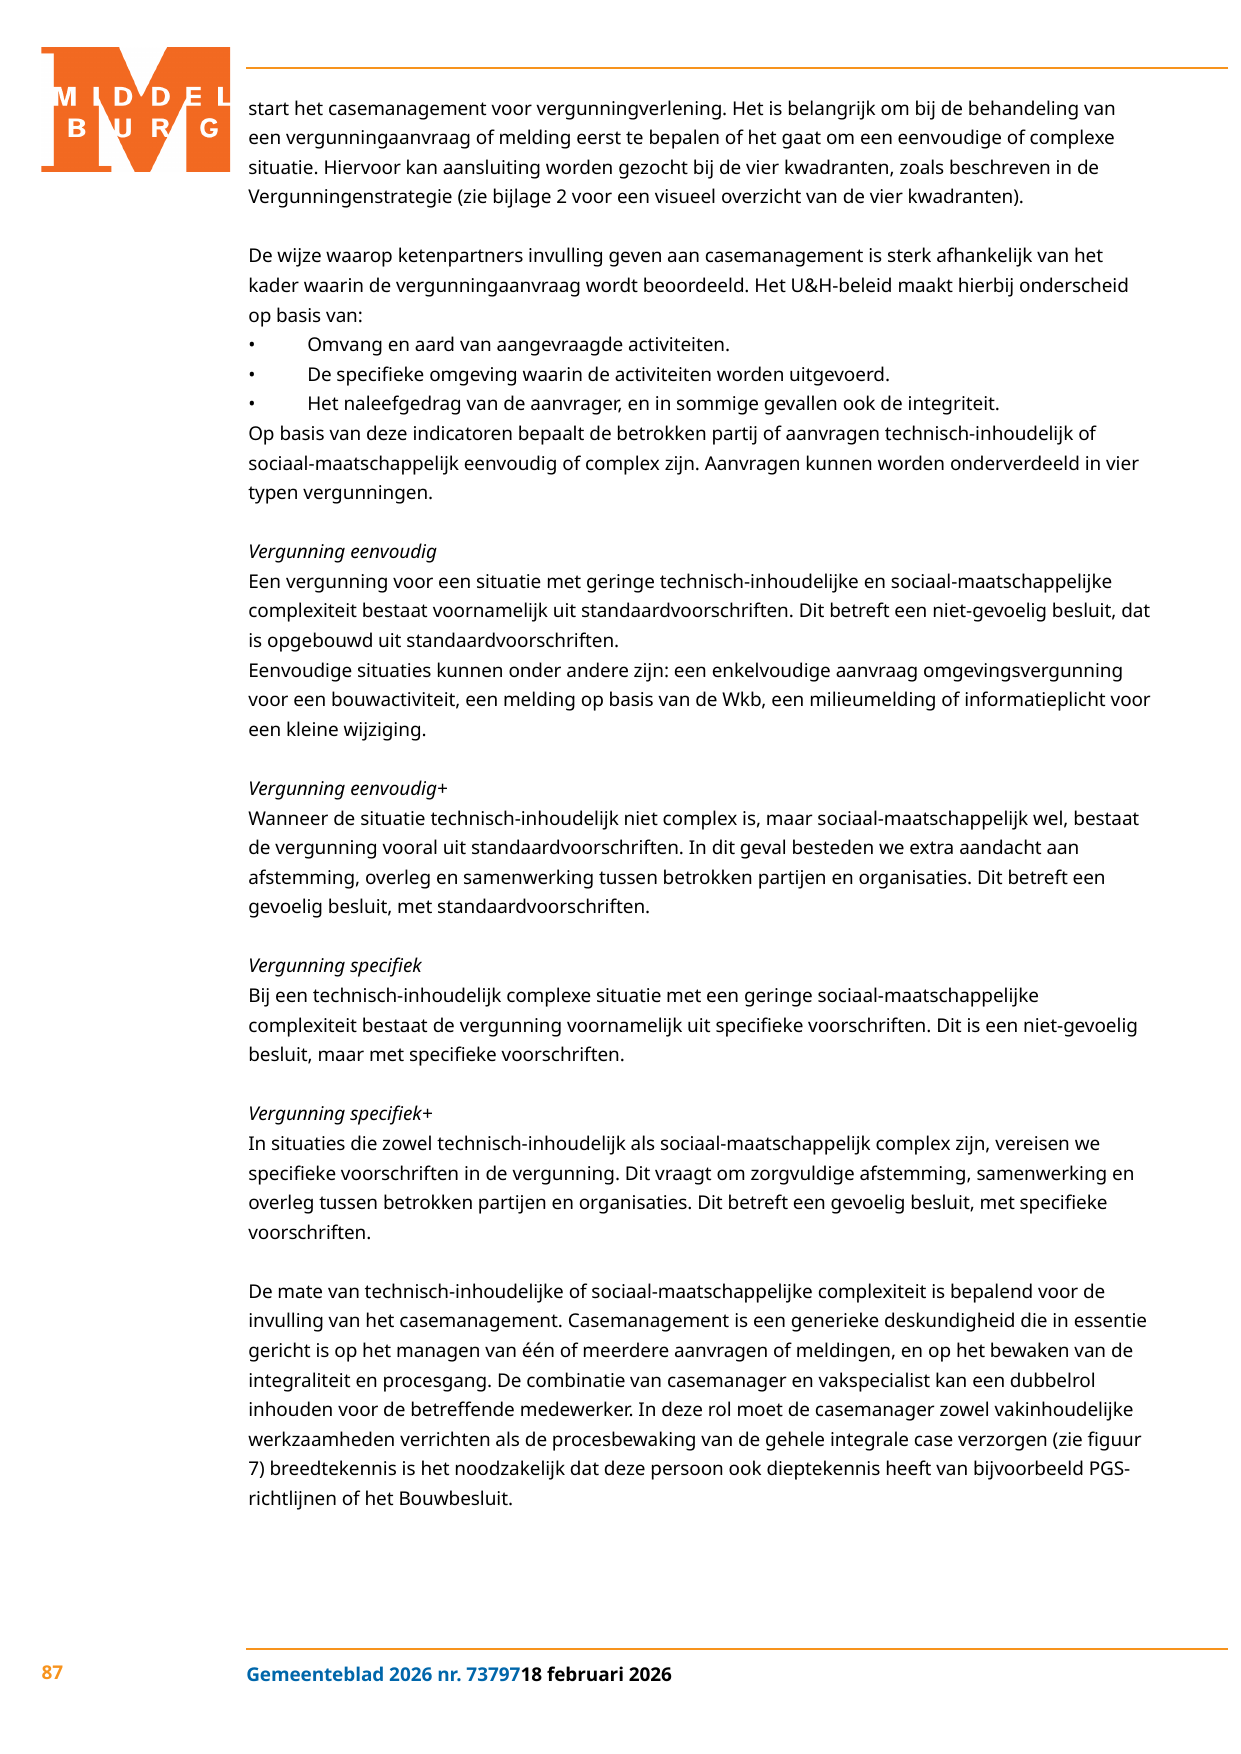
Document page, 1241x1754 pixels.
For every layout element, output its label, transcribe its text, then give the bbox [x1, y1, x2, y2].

text Een vergunning voor een situatie met geringe technisch-inhoudelijke en sociaal-maatschappelijke complexiteit bestaat voornamelijk uit standaardvoorschriften. Dit betreft een niet-gevoelig besluit, dat is opgebouwd uit standaardvoorschriften. [248, 568, 1152, 653]
text De wijze waarop ketenpartners invulling geven aan casemanagement is sterk afhankelijk van het kader waarin de vergunningaanvraag wordt beoordeeld. Het U&H-beleid maakt hierbij onderscheid op basis van: [248, 243, 1152, 328]
text Bij een technisch-inhoudelijk complexe situatie met een geringe sociaal-maatschappelijke complexiteit bestaat de vergunning voornamelijk uit specifieke voorschriften. Dit is een niet-gevoelig besluit, maar met specifieke voorschriften. [248, 982, 1152, 1067]
list De specifieke omgeving waarin de activiteiten worden uitgevoerd. [248, 361, 1152, 387]
list Omvang en aard van aangevraagde activiteiten. [248, 331, 1152, 357]
list Het naleefgedrag van de aanvrager, en in sommige gevallen ook de integriteit. [248, 391, 1152, 416]
text Vergunning specifiek [248, 953, 1152, 978]
text Wanneer de situatie technisch-inhoudelijk niet complex is, maar sociaal-maatschappelijk wel, bestaat de vergunning vooral uit standaardvoorschriften. In dit geval besteden we extra aandacht aan afstemming, overleg en samenwerking tussen betrokken partijen en organisaties. Dit betreft een gevoelig besluit, met standaardvoorschriften. [248, 805, 1152, 919]
text Vergunning eenvoudig+ [248, 775, 1152, 801]
text Vergunning specifiek+ [248, 1101, 1152, 1126]
text Eenvoudige situaties kunnen onder andere zijn: een enkelvoudige aanvraag omgevingsvergunning voor een bouwactiviteit, een melding op basis van de Wkb, een milieumelding of informatieplicht voor een kleine wijziging. [248, 657, 1152, 742]
text In situaties die zowel technisch-inhoudelijk als sociaal-maatschappelijk complex zijn, vereisen we specifieke voorschriften in de vergunning. Dit vraagt om zorgvuldige afstemming, samenwerking en overleg tussen betrokken partijen en organisaties. Dit betreft een gevoelig besluit, met specifieke voorschriften. [248, 1130, 1152, 1245]
picture [41, 47, 231, 172]
text Vergunning eenvoudig [248, 538, 1152, 564]
text Op basis van deze indicatoren bepaalt de betrokken partij of aanvragen technisch-inhoudelijk of sociaal-maatschappelijk eenvoudig of complex zijn. Aanvragen kunnen worden onderverdeeld in vier typen vergunningen. [248, 420, 1152, 505]
text start het casemanagement voor vergunningverlening. Het is belangrijk om bij de behandeling van een vergunningaanvraag of melding eerst te bepalen of het gaat om een eenvoudige of complexe situatie. Hiervoor kan aansluiting worden gezocht bij de vier kwadranten, zoals beschreven in de Vergunningenstrategie (zie bijlage 2 voor een visueel overzicht van de vier kwadranten). [248, 95, 1152, 209]
text De mate van technisch-inhoudelijke of sociaal-maatschappelijke complexiteit is bepalend voor de invulling van het casemanagement. Casemanagement is een generieke deskundigheid die in essentie gericht is op het managen van één of meerdere aanvragen of meldingen, en op het bewaken van de integraliteit en procesgang. De combinatie van casemanager en vakspecialist kan een dubbelrol inhouden voor de betreffende medewerker. In deze rol moet de casemanager zowel vakinhoudelijke werkzaamheden verrichten als de procesbewaking van de gehele integrale case verzorgen (zie figuur 7) breedtekennis is het noodzakelijk dat deze persoon ook dieptekennis heeft van bijvoorbeeld PGS-richtlijnen of het Bouwbesluit. [248, 1278, 1152, 1511]
